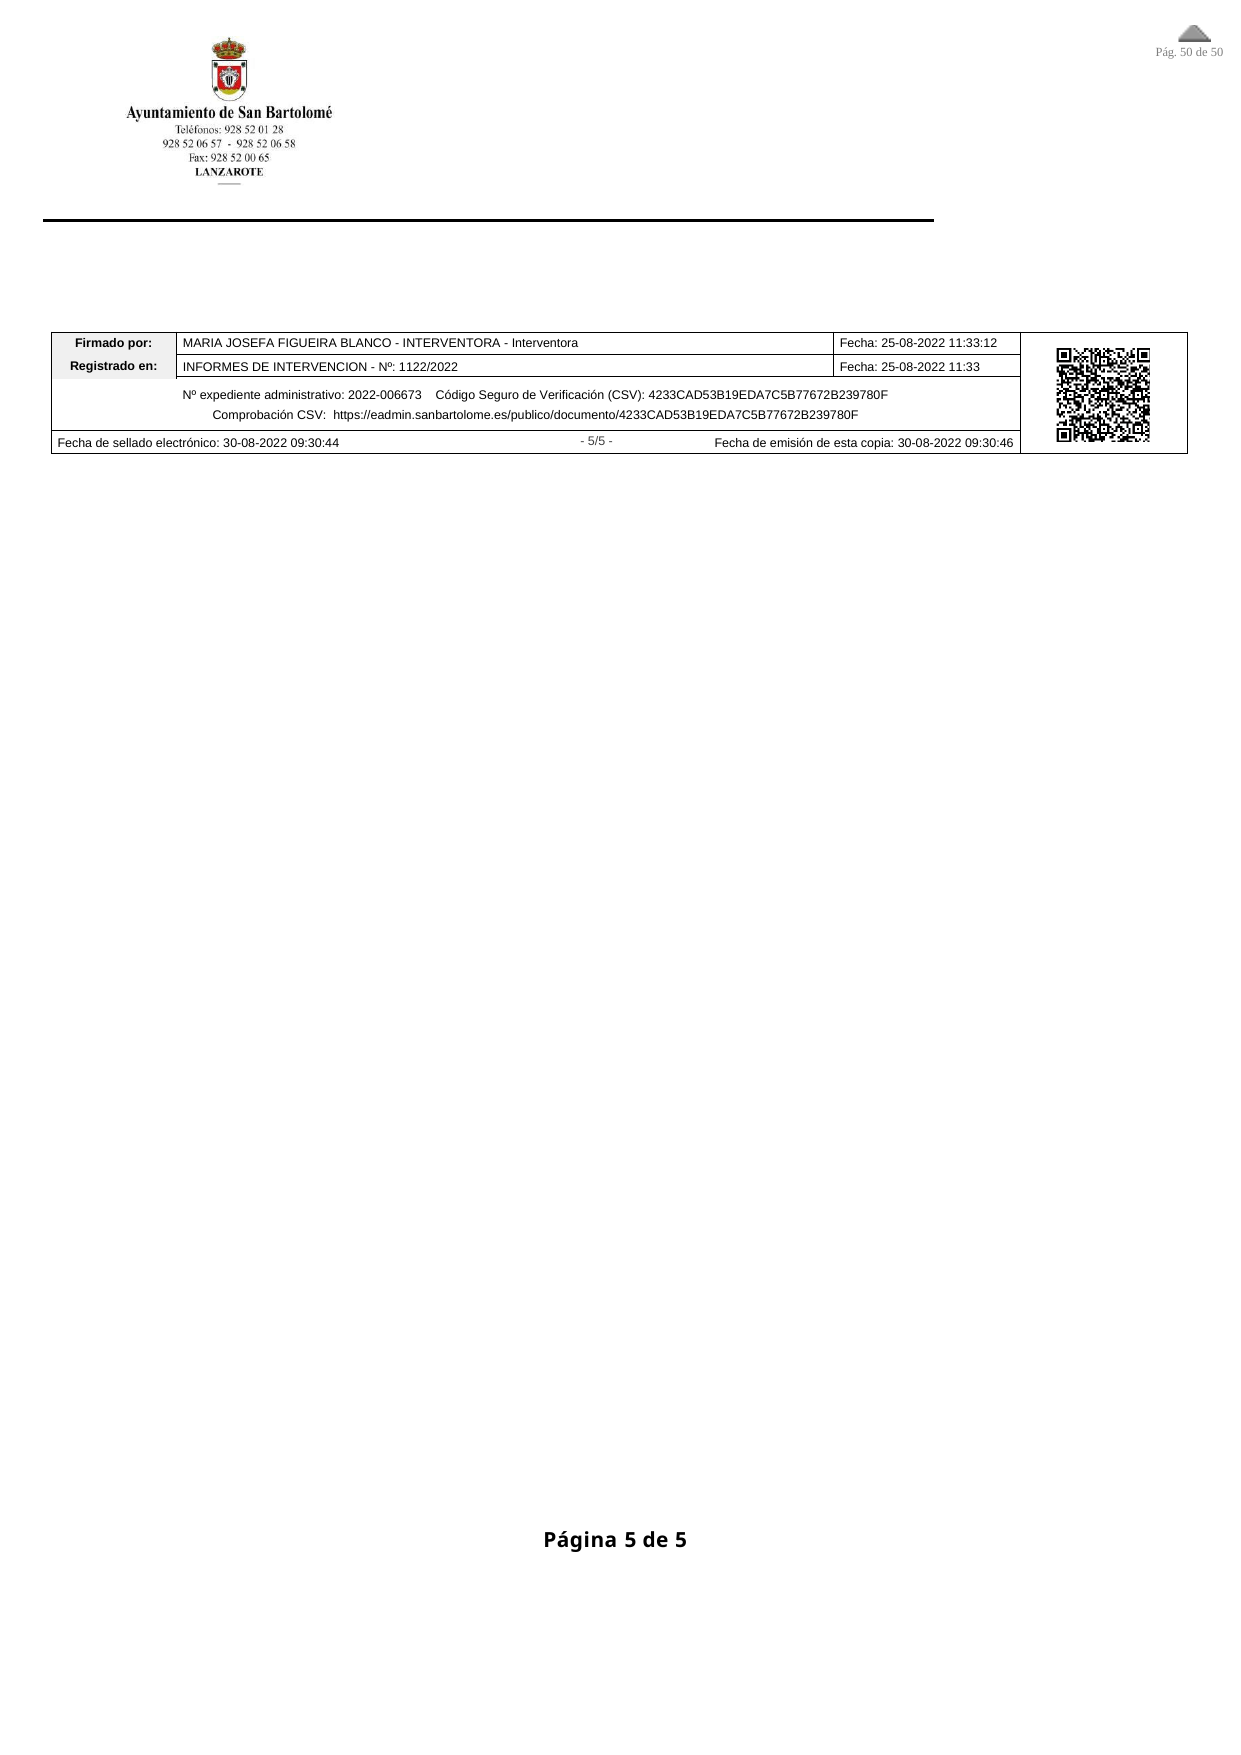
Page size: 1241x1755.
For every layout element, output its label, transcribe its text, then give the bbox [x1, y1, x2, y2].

table_header Firmado por: [52, 333, 176, 354]
table_header MARIA JOSEFA FIGUEIRA BLANCO - INTERVENTORA - Interventora [177, 333, 833, 354]
picture [124, 36, 335, 186]
table_header [1021, 333, 1187, 453]
table_header Fecha: 25-08-2022 11:33:12 [834, 333, 1020, 354]
picture [1177, 25, 1211, 42]
table_cell Nº expediente administrativo: 2022-006673 Código Seguro de Verificación (CSV): 4233CAD53B19EDA7C5B77672B239780F Comprobación CSV: https://eadmin.sanbartolome.es/publico/documento/4233CAD53B19EDA7C5B77672B239780F [52, 377, 1020, 430]
table_cell INFORMES DE INTERVENCION - Nº: 1122/2022 [177, 355, 833, 376]
table_cell Fecha de sellado electrónico: 30-08-2022 09:30:44 - 5/5 - Fecha de emisión de esta copia: 30-08-2022 09:30:46 [52, 431, 1020, 453]
table_cell Fecha: 25-08-2022 11:33 [834, 355, 1020, 376]
picture [1056, 348, 1150, 442]
table_cell Registrado en: [52, 357, 176, 376]
